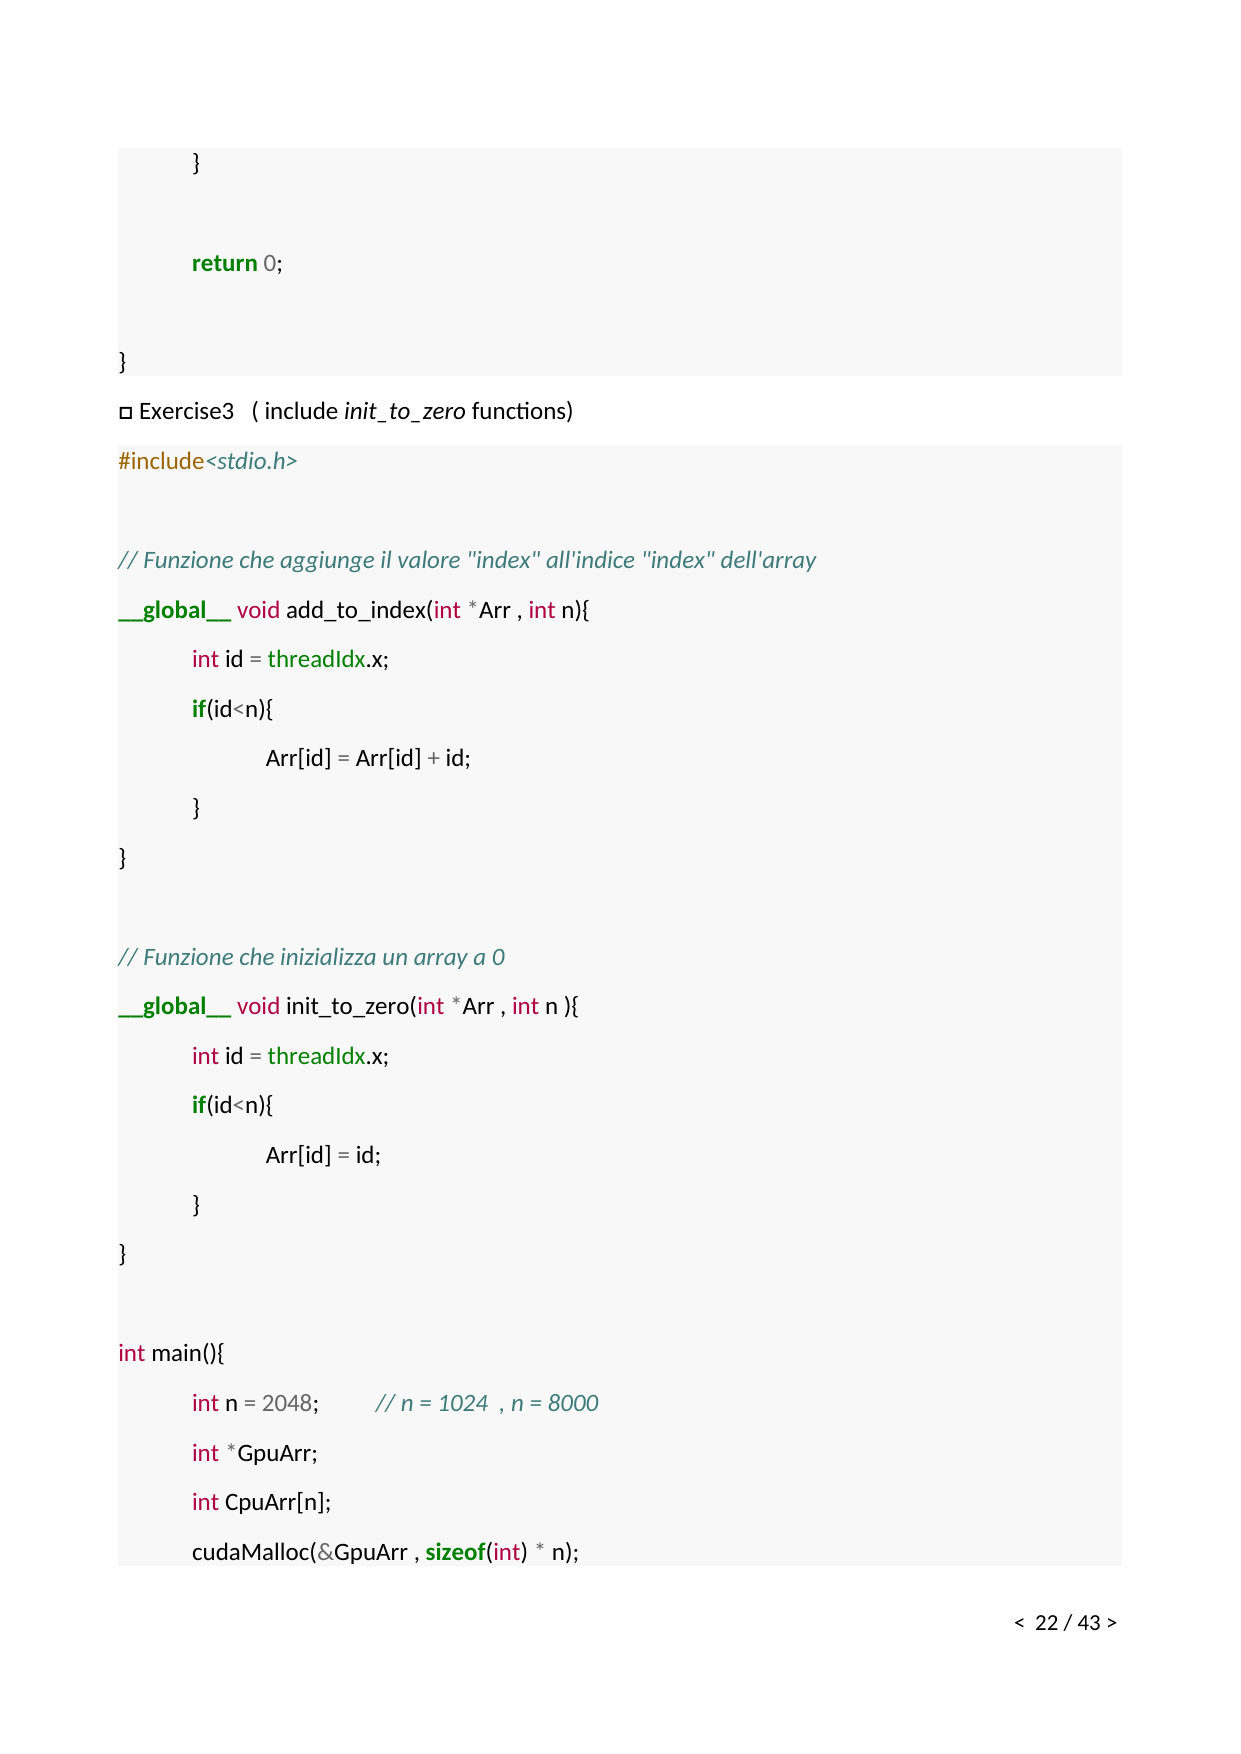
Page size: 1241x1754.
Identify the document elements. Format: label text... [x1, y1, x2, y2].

text int id = threadIdx.x; [118, 643, 1122, 674]
text if(id<n){ [118, 1090, 1122, 1120]
text } [118, 1189, 1122, 1219]
text return 0; [118, 247, 1122, 277]
text __global__ void init_to_zero(int *Arr , int n ){ [118, 991, 1122, 1021]
text } [118, 148, 1122, 178]
text □ Exercise3 ( include init_to_zero functions) [118, 396, 1122, 426]
text // Funzione che inizializza un array a 0 [118, 941, 1122, 971]
text #include<stdio.h> [118, 445, 1122, 476]
text } [118, 1238, 1122, 1269]
text if(id<n){ [118, 693, 1122, 723]
text int main(){ [118, 1338, 1122, 1368]
text // Funzione che aggiunge il valore "index" all'indice "index" dell'array [118, 544, 1122, 575]
text __global__ void add_to_index(int *Arr , int n){ [118, 594, 1122, 624]
text } [118, 792, 1122, 823]
text int CpuArr[n]; [118, 1486, 1122, 1517]
text int id = threadIdx.x; [118, 1040, 1122, 1071]
text int n = 2048; // n = 1024 , n = 8000 [118, 1387, 1122, 1418]
text cudaMalloc(&GpuArr , sizeof(int) * n); [118, 1536, 1122, 1566]
text Arr[id] = Arr[id] + id; [118, 743, 1122, 773]
text } [118, 346, 1122, 376]
text } [118, 842, 1122, 872]
text Arr[id] = id; [118, 1139, 1122, 1170]
text int *GpuArr; [118, 1437, 1122, 1467]
